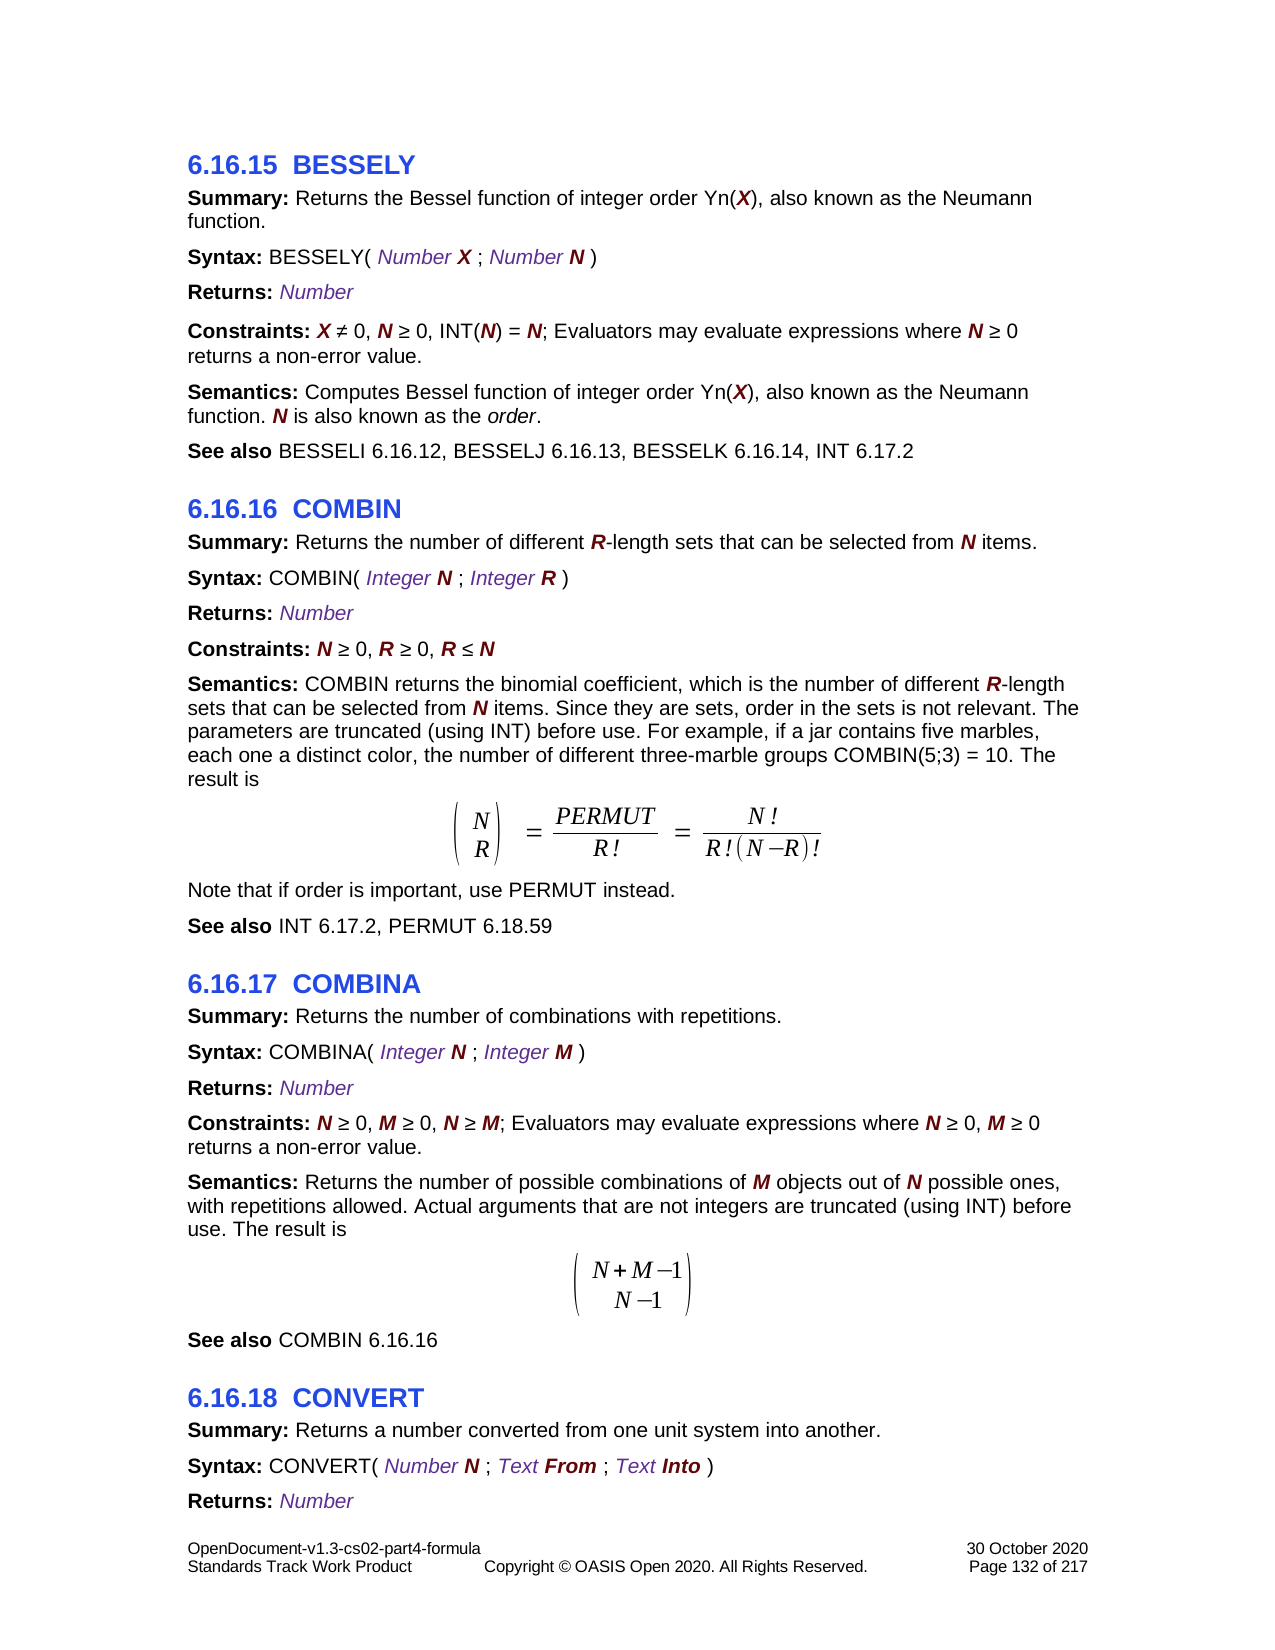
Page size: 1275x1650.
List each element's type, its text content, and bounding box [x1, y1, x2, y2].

text Constraints: N ≥ 0, M ≥ 0, N ≥ M; Evaluators may evaluate expressions where N ≥ 0, M ≥ 0 returns a non-error value. [187, 1112, 1088, 1159]
text Returns: Number [187, 602, 1088, 625]
subtitle BESSELY [187, 150, 1088, 180]
text Semantics: Computes Bessel function of integer order Yn(X), also known as the Neumann function. N is also known as the order. [187, 381, 1088, 428]
text Syntax: CONVERT( Number N ; Text From ; Text Into ) [187, 1454, 1088, 1478]
text Syntax: COMBIN( Integer N ; Integer R ) [187, 566, 1088, 589]
subtitle COMBINA [187, 969, 1088, 999]
text See also BESSELI 6.16.12, BESSELJ 6.16.13, BESSELK 6.16.14, INT 6.17.2 [187, 440, 1088, 463]
text Returns: Number [187, 281, 1088, 304]
text Constraints: N ≥ 0, R ≥ 0, R ≤ N [187, 637, 1088, 661]
text Syntax: BESSELY( Number X ; Number N ) [187, 245, 1088, 269]
text Semantics: Returns the number of possible combinations of M objects out of N possible ones, with repetitions allowed. Actual arguments that are not integers are truncated (using INT) before use. The result is [187, 1171, 1088, 1241]
text Constraints: X ≠ 0, N ≥ 0, INT(N) = N; Evaluators may evaluate expressions where N ≥ 0 returns a non-error value. [187, 316, 1088, 368]
text Returns: Number [187, 1490, 1088, 1513]
text Summary: Returns the Bessel function of integer order Yn(X), also known as the Neumann function. [187, 186, 1088, 233]
text Summary: Returns the number of combinations with repetitions. [187, 1005, 1088, 1028]
text Returns: Number [187, 1076, 1088, 1099]
text Summary: Returns a number converted from one unit system into another. [187, 1419, 1088, 1442]
text Summary: Returns the number of different R-length sets that can be selected from N items. [187, 530, 1088, 554]
text Syntax: COMBINA( Integer N ; Integer M ) [187, 1040, 1088, 1064]
text See also COMBIN 6.16.16 [187, 1328, 1088, 1352]
subtitle CONVERT [187, 1383, 1088, 1413]
text See also INT 6.17.2, PERMUT 6.18.59 [187, 914, 1088, 938]
text Note that if order is important, use PERMUT instead. [187, 878, 1088, 902]
subtitle COMBIN [187, 494, 1088, 524]
text Semantics: COMBIN returns the binomial coefficient, which is the number of different R-length sets that can be selected from N items. Since they are sets, order in the sets is not relevant. The parameters are truncated (using INT) before use. For example, if a jar contains five marbles, each one a distinct color, the number of different three-marble groups COMBIN(5;3) = 10. The result is [187, 673, 1088, 791]
